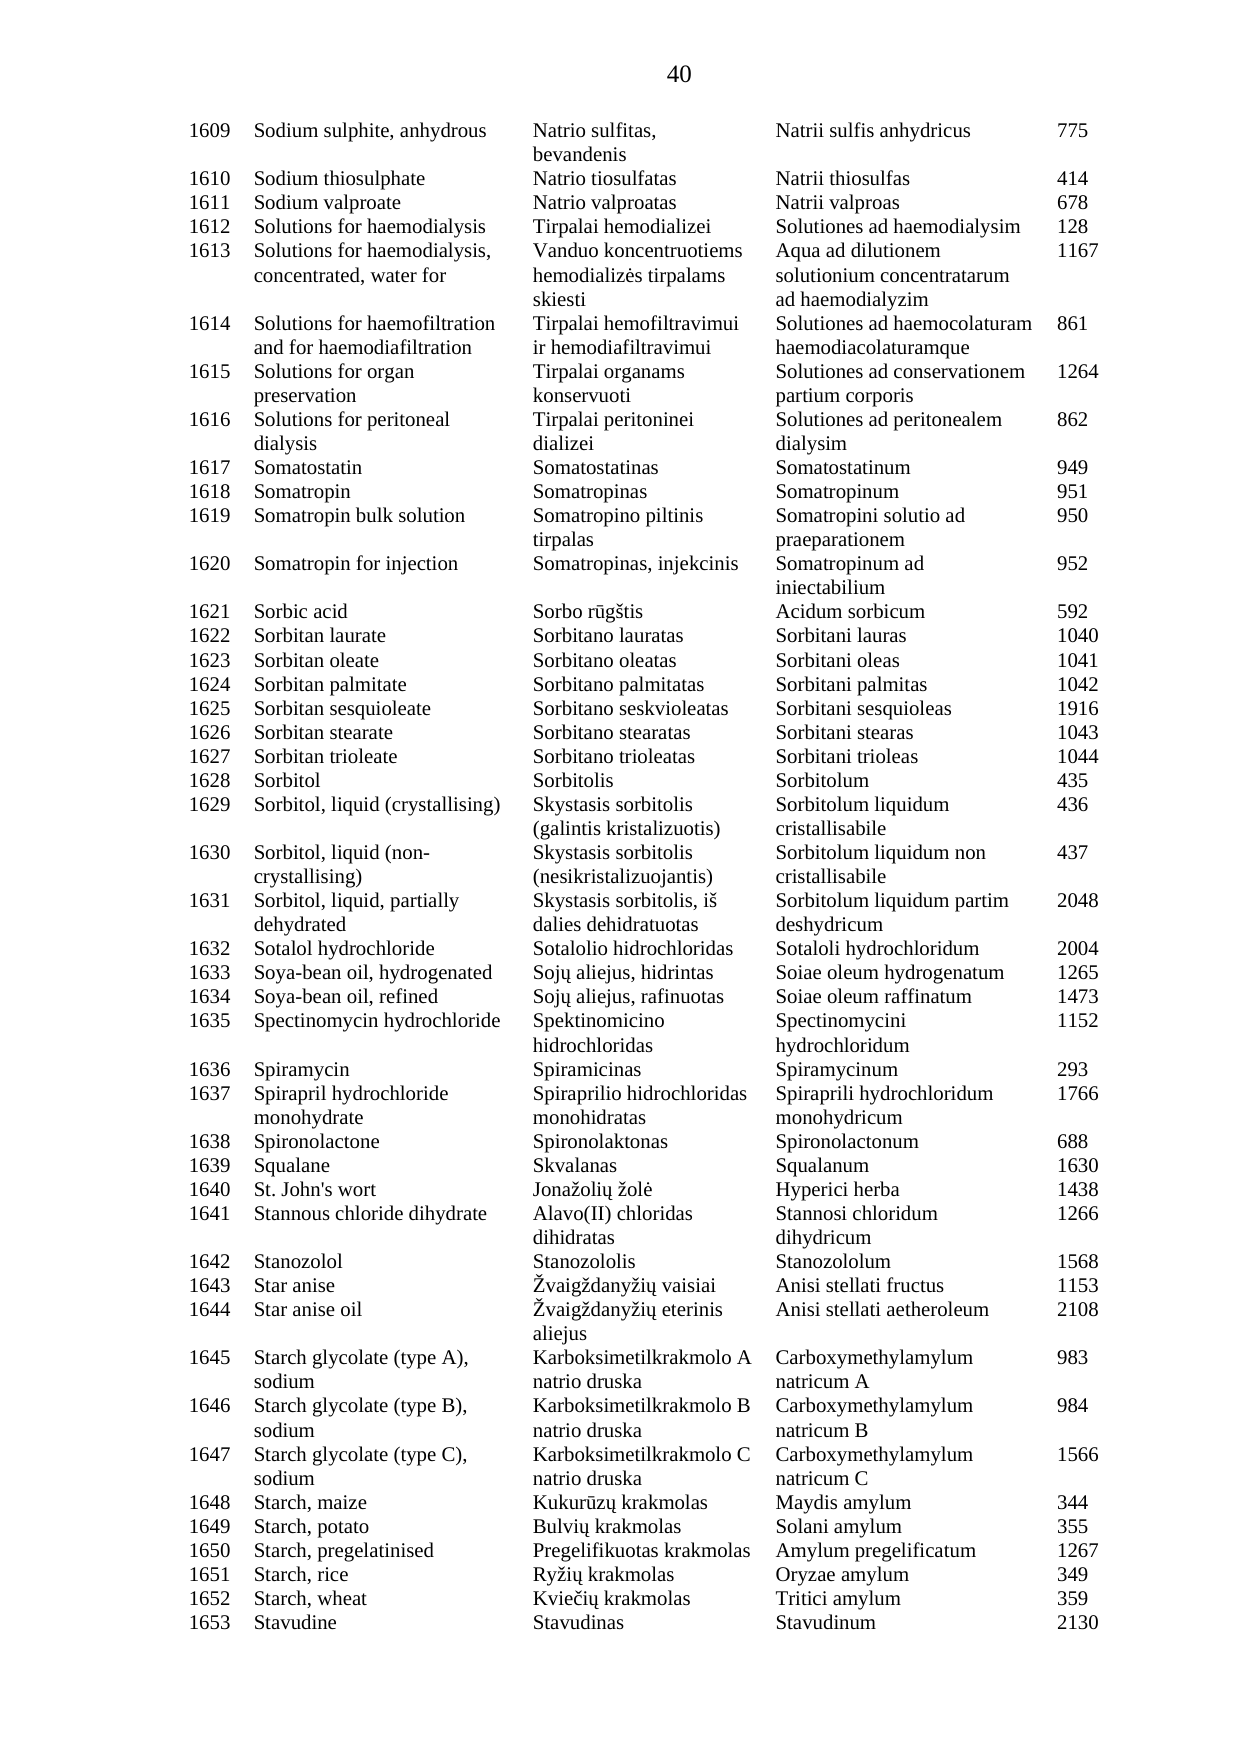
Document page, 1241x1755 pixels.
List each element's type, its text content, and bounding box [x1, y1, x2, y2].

table_cell 1639 [177, 1153, 242, 1177]
table_cell Somatostatinas [521, 455, 764, 479]
table_cell 775 [1046, 118, 1181, 166]
table_cell 2130 [1046, 1610, 1181, 1634]
table_cell Somatropino piltinis tirpalas [521, 503, 764, 551]
table_cell Tirpalai organams konservuoti [521, 359, 764, 407]
table_cell Stavudine [242, 1610, 521, 1634]
table_cell Kukurūzų krakmolas [521, 1490, 764, 1514]
table_cell 1042 [1046, 672, 1181, 696]
table_cell 1044 [1046, 744, 1181, 768]
table_cell 951 [1046, 479, 1181, 503]
table_cell 349 [1046, 1562, 1181, 1586]
table_cell Sorbitolum liquidum partim deshydricum [764, 888, 1046, 936]
table_cell Ryžių krakmolas [521, 1562, 764, 1586]
table_cell Sorbitani sesquioleas [764, 696, 1046, 720]
table_cell Sorbitani lauras [764, 624, 1046, 647]
table_cell Natrii thiosulfas [764, 166, 1046, 190]
table_cell Aqua ad dilutionem solutionium concentratarum ad haemodialyzim [764, 239, 1046, 311]
table_cell Somatropinas [521, 479, 764, 503]
table_cell Bulvių krakmolas [521, 1514, 764, 1538]
table_cell Somatropin [242, 479, 521, 503]
table_cell 1167 [1046, 239, 1181, 311]
table_cell 1267 [1046, 1538, 1181, 1562]
table_cell Sodium valproate [242, 190, 521, 214]
table_cell Alavo(II) chloridas dihidratas [521, 1201, 764, 1249]
table_cell 1628 [177, 768, 242, 792]
table_cell Spiraprilio hidrochloridas monohidratas [521, 1081, 764, 1129]
table_cell Sorbitan sesquioleate [242, 696, 521, 720]
table_cell 1635 [177, 1009, 242, 1057]
table_cell Sorbitol [242, 768, 521, 792]
table_cell 984 [1046, 1394, 1181, 1442]
table_cell 949 [1046, 455, 1181, 479]
table_cell Stannous chloride dihydrate [242, 1201, 521, 1249]
table_cell 862 [1046, 407, 1181, 455]
table_cell Somatropinum ad iniectabilium [764, 551, 1046, 599]
table_cell Sorbitano stearatas [521, 720, 764, 744]
table_cell Spectinomycin hydrochloride [242, 1009, 521, 1057]
table_cell 1638 [177, 1129, 242, 1153]
table_cell Sotalolio hidrochloridas [521, 936, 764, 960]
table_cell Somatropin for injection [242, 551, 521, 599]
table_cell Anisi stellati fructus [764, 1273, 1046, 1297]
table_cell Sorbitan stearate [242, 720, 521, 744]
table_cell Sorbitan palmitate [242, 672, 521, 696]
table_cell Squalanum [764, 1153, 1046, 1177]
table_cell Carboxymethylamylum natricum B [764, 1394, 1046, 1442]
table_cell Natrii valproas [764, 190, 1046, 214]
table_cell Solutions for peritoneal dialysis [242, 407, 521, 455]
table_cell Stavudinum [764, 1610, 1046, 1634]
table_cell 1627 [177, 744, 242, 768]
table_cell Soiae oleum hydrogenatum [764, 960, 1046, 984]
table_cell Sorbitolis [521, 768, 764, 792]
table_cell 435 [1046, 768, 1181, 792]
table_cell 414 [1046, 166, 1181, 190]
table_cell 1649 [177, 1514, 242, 1538]
table_cell Kviečių krakmolas [521, 1586, 764, 1610]
table_cell Oryzae amylum [764, 1562, 1046, 1586]
table_cell Starch, wheat [242, 1586, 521, 1610]
table_cell 1620 [177, 551, 242, 599]
table_cell 1646 [177, 1394, 242, 1442]
table_cell 1568 [1046, 1249, 1181, 1273]
table_cell Žvaigždanyžių vaisiai [521, 1273, 764, 1297]
table_cell 1153 [1046, 1273, 1181, 1297]
table_cell Skystasis sorbitolis (galintis kristalizuotis) [521, 792, 764, 840]
table_cell Karboksimetilkrakmolo A natrio druska [521, 1345, 764, 1393]
table_cell 1613 [177, 239, 242, 311]
table_cell 436 [1046, 792, 1181, 840]
table_cell Star anise oil [242, 1297, 521, 1345]
table_cell 1640 [177, 1177, 242, 1201]
table_cell 1651 [177, 1562, 242, 1586]
table_cell Spectinomycini hydrochloridum [764, 1009, 1046, 1057]
table_cell Skystasis sorbitolis, iš dalies dehidratuotas [521, 888, 764, 936]
table_cell Somatostatinum [764, 455, 1046, 479]
table_cell Acidum sorbicum [764, 599, 1046, 623]
table_cell 678 [1046, 190, 1181, 214]
table_cell Spironolactonum [764, 1129, 1046, 1153]
table_cell 1438 [1046, 1177, 1181, 1201]
table_cell Starch glycolate (type B), sodium [242, 1394, 521, 1442]
table_cell 2004 [1046, 936, 1181, 960]
table_cell Sorbitol, liquid (crystallising) [242, 792, 521, 840]
table_cell Solutiones ad haemodialysim [764, 214, 1046, 238]
table_cell Starch, rice [242, 1562, 521, 1586]
table_cell Natrio sulfitas, bevandenis [521, 118, 764, 166]
table_cell 1637 [177, 1081, 242, 1129]
table_cell Spironolaktonas [521, 1129, 764, 1153]
table_cell Žvaigždanyžių eterinis aliejus [521, 1297, 764, 1345]
table_cell 1619 [177, 503, 242, 551]
table_cell Somatropinas, injekcinis [521, 551, 764, 599]
table_cell Tirpalai hemofiltravimui ir hemodiafiltravimui [521, 311, 764, 359]
table_cell Tirpalai hemodializei [521, 214, 764, 238]
table_cell Spektinomicino hidrochloridas [521, 1009, 764, 1057]
table_cell Sotalol hydrochloride [242, 936, 521, 960]
table_cell 128 [1046, 214, 1181, 238]
table_cell 1642 [177, 1249, 242, 1273]
table_cell Sorbitano trioleatas [521, 744, 764, 768]
table_cell Sorbitano oleatas [521, 648, 764, 672]
table_cell 1041 [1046, 648, 1181, 672]
table_cell Natrii sulfis anhydricus [764, 118, 1046, 166]
table_cell Stavudinas [521, 1610, 764, 1634]
table_cell St. John's wort [242, 1177, 521, 1201]
table_cell Solutiones ad haemocolaturam haemodiacolaturamque [764, 311, 1046, 359]
table_cell Sorbitolum liquidum non cristallisabile [764, 840, 1046, 888]
table_cell Soya-bean oil, hydrogenated [242, 960, 521, 984]
table_cell Stannosi chloridum dihydricum [764, 1201, 1046, 1249]
table_cell Sotaloli hydrochloridum [764, 936, 1046, 960]
table_cell 1643 [177, 1273, 242, 1297]
table_cell 1626 [177, 720, 242, 744]
table_cell Squalane [242, 1153, 521, 1177]
table_cell Carboxymethylamylum natricum C [764, 1442, 1046, 1490]
table_cell Maydis amylum [764, 1490, 1046, 1514]
table_cell 1653 [177, 1610, 242, 1634]
table_cell Carboxymethylamylum natricum A [764, 1345, 1046, 1393]
table_cell 1152 [1046, 1009, 1181, 1057]
table_cell Sorbitan oleate [242, 648, 521, 672]
table_cell 2108 [1046, 1297, 1181, 1345]
table_cell 1043 [1046, 720, 1181, 744]
table_cell Somatropin bulk solution [242, 503, 521, 551]
table_cell 1611 [177, 190, 242, 214]
table_cell Skystasis sorbitolis (nesikristalizuojantis) [521, 840, 764, 888]
table_cell Sodium sulphite, anhydrous [242, 118, 521, 166]
table_cell Somatostatin [242, 455, 521, 479]
table_cell Karboksimetilkrakmolo B natrio druska [521, 1394, 764, 1442]
table_cell Natrio valproatas [521, 190, 764, 214]
table_cell 1265 [1046, 960, 1181, 984]
table_cell Spiramycin [242, 1057, 521, 1081]
table_cell Jonažolių žolė [521, 1177, 764, 1201]
table_cell 1625 [177, 696, 242, 720]
table_cell 1648 [177, 1490, 242, 1514]
table_cell 1916 [1046, 696, 1181, 720]
table_cell Karboksimetilkrakmolo C natrio druska [521, 1442, 764, 1490]
table_cell Vanduo koncentruotiems hemodializės tirpalams skiesti [521, 239, 764, 311]
table_cell Anisi stellati aetheroleum [764, 1297, 1046, 1345]
table_cell Spironolactone [242, 1129, 521, 1153]
table_cell Sorbic acid [242, 599, 521, 623]
table_cell 355 [1046, 1514, 1181, 1538]
table_cell Soiae oleum raffinatum [764, 984, 1046, 1008]
table_cell 359 [1046, 1586, 1181, 1610]
table_cell 1566 [1046, 1442, 1181, 1490]
table_cell 1623 [177, 648, 242, 672]
table_cell Sorbitano seskvioleatas [521, 696, 764, 720]
table_cell Stanozololis [521, 1249, 764, 1273]
table_cell Sorbitano palmitatas [521, 672, 764, 696]
table_cell 1614 [177, 311, 242, 359]
table_cell 293 [1046, 1057, 1181, 1081]
table_cell 1621 [177, 599, 242, 623]
table_cell 1644 [177, 1297, 242, 1345]
table_cell 1622 [177, 624, 242, 647]
table_cell 1766 [1046, 1081, 1181, 1129]
table_cell 1473 [1046, 984, 1181, 1008]
table_cell 1616 [177, 407, 242, 455]
table_cell 861 [1046, 311, 1181, 359]
table_cell Solutions for haemodialysis, concentrated, water for [242, 239, 521, 311]
table_cell Solutiones ad conservationem partium corporis [764, 359, 1046, 407]
table_cell 1040 [1046, 624, 1181, 647]
table_cell 1633 [177, 960, 242, 984]
table_cell 1624 [177, 672, 242, 696]
table_cell 1610 [177, 166, 242, 190]
table_cell Sorbitan laurate [242, 624, 521, 647]
table_cell Solutions for haemofiltration and for haemodiafiltration [242, 311, 521, 359]
table_cell 688 [1046, 1129, 1181, 1153]
table_cell Solutions for haemodialysis [242, 214, 521, 238]
table_cell Sorbitol, liquid (non-crystallising) [242, 840, 521, 888]
table_cell Spiramycinum [764, 1057, 1046, 1081]
table_cell Spiramicinas [521, 1057, 764, 1081]
table_cell 437 [1046, 840, 1181, 888]
table_cell 1629 [177, 792, 242, 840]
table_cell Solutions for organ preservation [242, 359, 521, 407]
table_cell Soya-bean oil, refined [242, 984, 521, 1008]
table_cell Skvalanas [521, 1153, 764, 1177]
table_cell 1630 [177, 840, 242, 888]
table_cell 1609 [177, 118, 242, 166]
table_cell Spiraprili hydrochloridum monohydricum [764, 1081, 1046, 1129]
table_cell Starch, potato [242, 1514, 521, 1538]
table_cell Spirapril hydrochloride monohydrate [242, 1081, 521, 1129]
table_cell Sorbitolum liquidum cristallisabile [764, 792, 1046, 840]
table_cell Stanozolol [242, 1249, 521, 1273]
table_cell 1630 [1046, 1153, 1181, 1177]
table_cell Sorbitani trioleas [764, 744, 1046, 768]
table_cell Sorbitan trioleate [242, 744, 521, 768]
table_cell Solutiones ad peritonealem dialysim [764, 407, 1046, 455]
table_cell 1634 [177, 984, 242, 1008]
table_cell Sorbo rūgštis [521, 599, 764, 623]
table_cell 592 [1046, 599, 1181, 623]
table_cell Starch, maize [242, 1490, 521, 1514]
table_cell 1612 [177, 214, 242, 238]
table_cell Sorbitani palmitas [764, 672, 1046, 696]
table_cell 1650 [177, 1538, 242, 1562]
table_cell 950 [1046, 503, 1181, 551]
table_cell 1632 [177, 936, 242, 960]
table_cell 1636 [177, 1057, 242, 1081]
table_cell 344 [1046, 1490, 1181, 1514]
table_cell 1647 [177, 1442, 242, 1490]
table_cell Starch, pregelatinised [242, 1538, 521, 1562]
table_cell 2048 [1046, 888, 1181, 936]
table_cell Somatropinum [764, 479, 1046, 503]
table_cell Natrio tiosulfatas [521, 166, 764, 190]
table_cell Somatropini solutio ad praeparationem [764, 503, 1046, 551]
table_cell Pregelifikuotas krakmolas [521, 1538, 764, 1562]
table_cell 1264 [1046, 359, 1181, 407]
table_cell Starch glycolate (type A), sodium [242, 1345, 521, 1393]
table_cell 983 [1046, 1345, 1181, 1393]
table_cell Sorbitani stearas [764, 720, 1046, 744]
table_cell 1618 [177, 479, 242, 503]
table_cell Sorbitolum [764, 768, 1046, 792]
table_cell Sorbitano lauratas [521, 624, 764, 647]
table_cell Stanozololum [764, 1249, 1046, 1273]
table_cell Starch glycolate (type C), sodium [242, 1442, 521, 1490]
table_cell Sojų aliejus, rafinuotas [521, 984, 764, 1008]
table_cell Tritici amylum [764, 1586, 1046, 1610]
table_cell Sodium thiosulphate [242, 166, 521, 190]
table_cell Amylum pregelificatum [764, 1538, 1046, 1562]
table_cell 1631 [177, 888, 242, 936]
table_cell Hyperici herba [764, 1177, 1046, 1201]
table_cell 1266 [1046, 1201, 1181, 1249]
table_cell 1641 [177, 1201, 242, 1249]
table_cell 1645 [177, 1345, 242, 1393]
table_cell Sojų aliejus, hidrintas [521, 960, 764, 984]
table_cell 952 [1046, 551, 1181, 599]
table_cell Tirpalai peritoninei dializei [521, 407, 764, 455]
table_cell 1652 [177, 1586, 242, 1610]
table_cell Sorbitol, liquid, partially dehydrated [242, 888, 521, 936]
table_cell 1617 [177, 455, 242, 479]
table_cell Star anise [242, 1273, 521, 1297]
table_cell 1615 [177, 359, 242, 407]
table_cell Solani amylum [764, 1514, 1046, 1538]
table_cell Sorbitani oleas [764, 648, 1046, 672]
